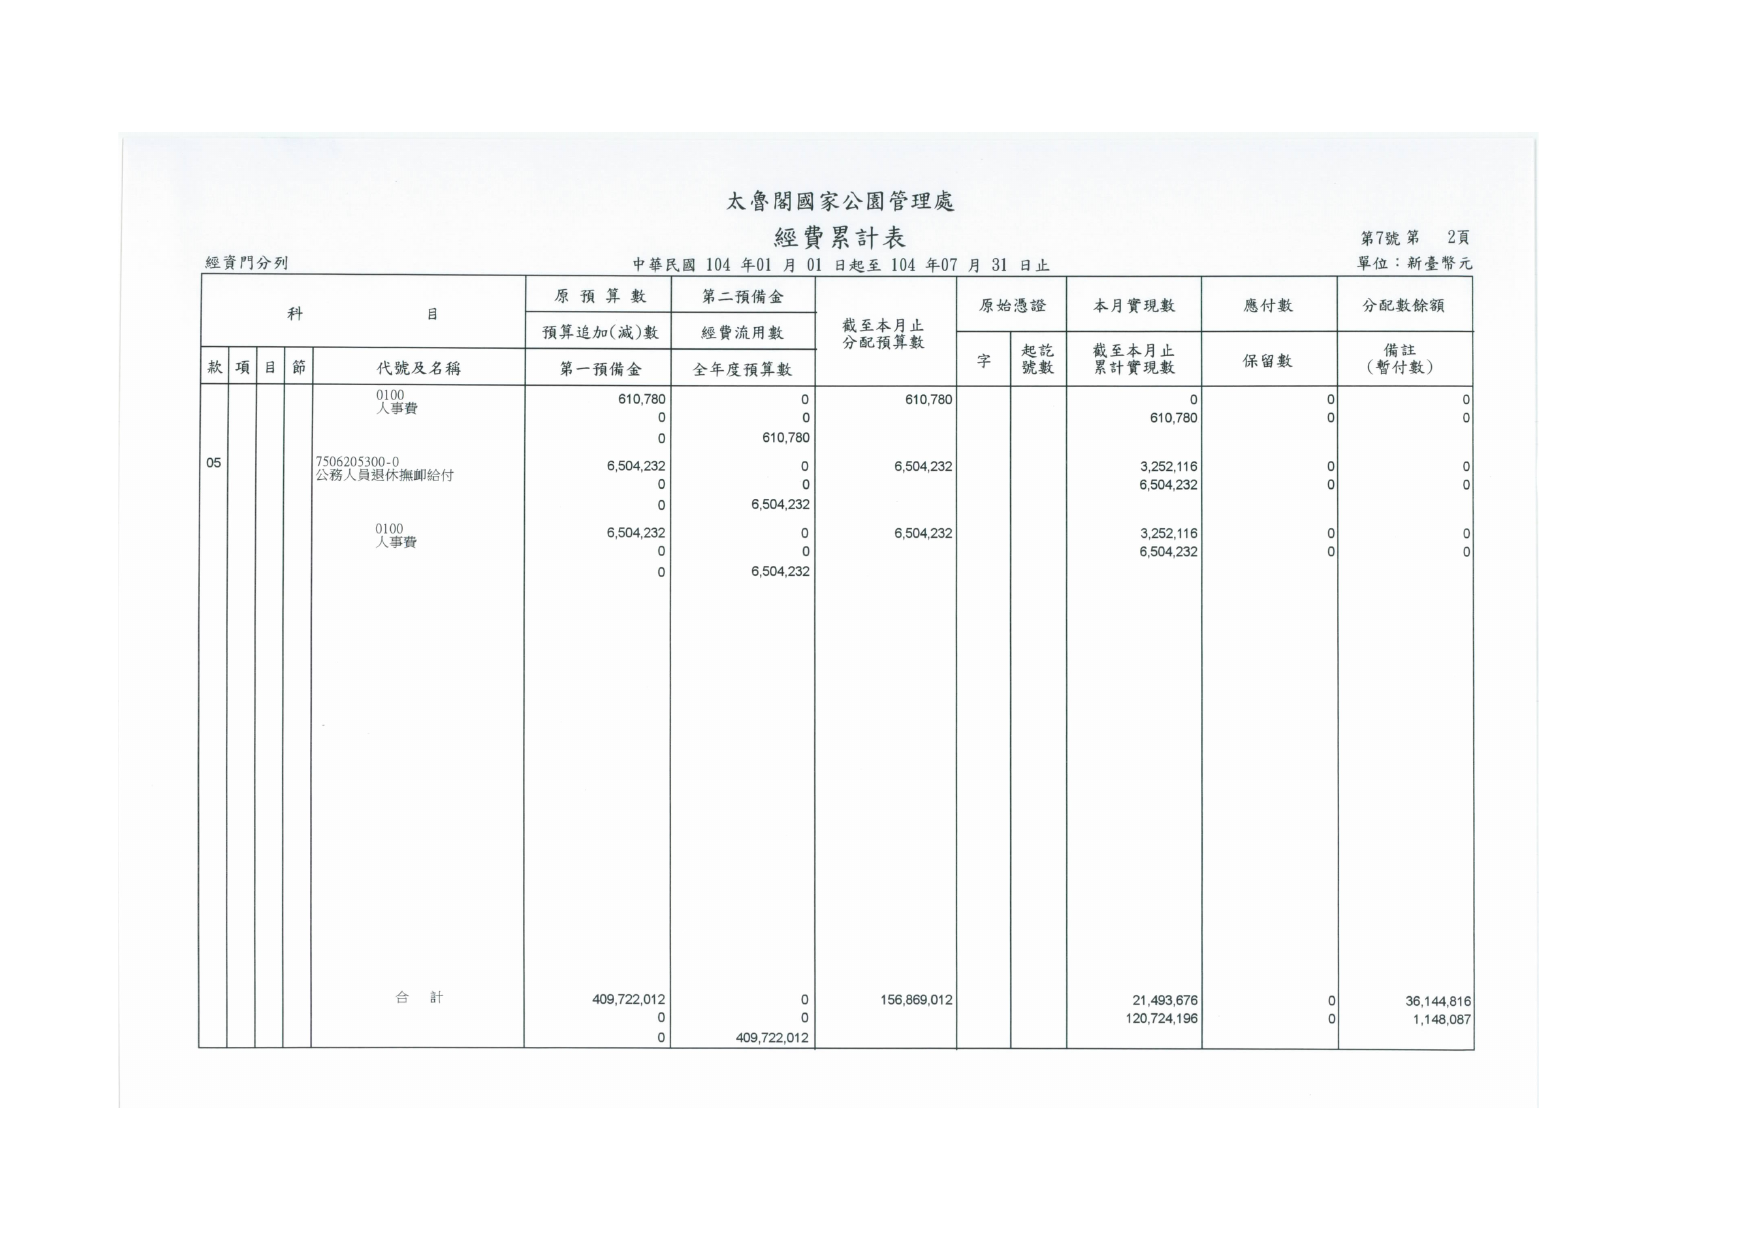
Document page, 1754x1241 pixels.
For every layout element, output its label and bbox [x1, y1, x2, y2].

picture [118, 132, 1539, 1108]
